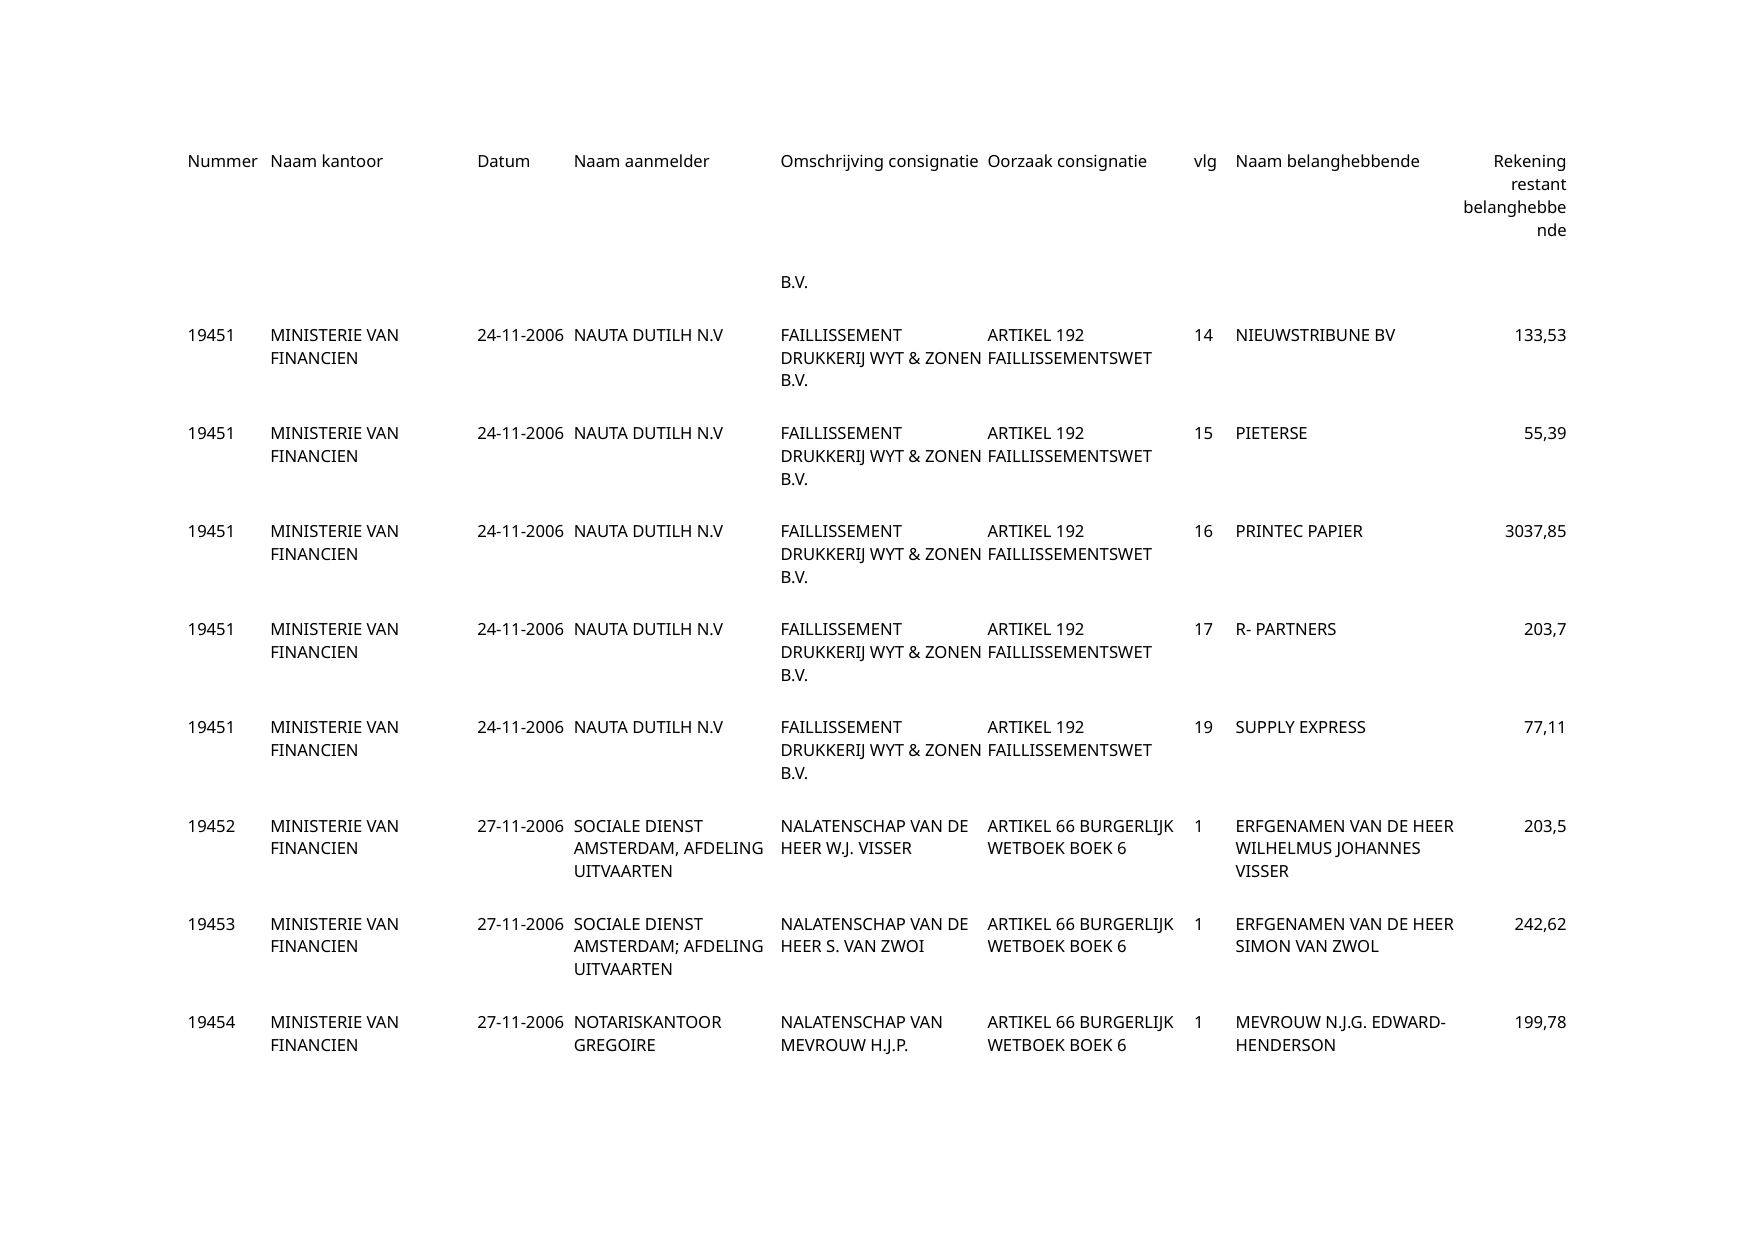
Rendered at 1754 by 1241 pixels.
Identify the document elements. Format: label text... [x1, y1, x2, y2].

table_cell ARTIKEL 192 FAILLISSEMENTSWET [987, 716, 1194, 814]
table_cell 27-11-2006 [477, 912, 573, 1010]
table_cell 19451 [188, 324, 270, 422]
table_cell B.V. [780, 271, 987, 323]
table_cell MINISTERIE VAN FINANCIEN [270, 618, 477, 716]
table_cell NALATENSCHAP VAN MEVROUW H.J.P. [780, 1010, 987, 1086]
table_cell SUPPLY EXPRESS [1235, 716, 1456, 814]
table_cell 133,53 [1456, 324, 1566, 422]
table_cell 19 [1194, 716, 1235, 814]
table_cell 199,78 [1456, 1010, 1566, 1086]
table_cell NAUTA DUTILH N.V [574, 422, 780, 520]
table_cell MINISTERIE VAN FINANCIEN [270, 912, 477, 1010]
table_cell PRINTEC PAPIER [1235, 520, 1456, 618]
table_cell SOCIALE DIENST AMSTERDAM; AFDELING UITVAARTEN [574, 912, 780, 1010]
table_cell 19453 [188, 912, 270, 1010]
table_cell 19451 [188, 716, 270, 814]
table_cell [1235, 271, 1456, 323]
table_cell 27-11-2006 [477, 1010, 573, 1086]
table_cell [188, 271, 270, 323]
table_cell FAILLISSEMENT DRUKKERIJ WYT & ZONEN B.V. [780, 324, 987, 422]
table_cell MINISTERIE VAN FINANCIEN [270, 716, 477, 814]
table_cell 27-11-2006 [477, 814, 573, 912]
table_cell [574, 271, 780, 323]
table_header Naam belanghebbende [1235, 150, 1456, 271]
table_cell 14 [1194, 324, 1235, 422]
table_header Datum [477, 150, 573, 271]
table_cell MINISTERIE VAN FINANCIEN [270, 422, 477, 520]
table_cell FAILLISSEMENT DRUKKERIJ WYT & ZONEN B.V. [780, 618, 987, 716]
table_cell 3037,85 [1456, 520, 1566, 618]
table_cell NAUTA DUTILH N.V [574, 520, 780, 618]
table_cell 242,62 [1456, 912, 1566, 1010]
table_cell MINISTERIE VAN FINANCIEN [270, 814, 477, 912]
table_cell [1194, 271, 1235, 323]
table_cell MEVROUW N.J.G. EDWARD-HENDERSON [1235, 1010, 1456, 1086]
table_cell SOCIALE DIENST AMSTERDAM, AFDELING UITVAARTEN [574, 814, 780, 912]
table_cell 24-11-2006 [477, 422, 573, 520]
table_cell NAUTA DUTILH N.V [574, 324, 780, 422]
table_cell NIEUWSTRIBUNE BV [1235, 324, 1456, 422]
table_cell 24-11-2006 [477, 716, 573, 814]
table_cell NALATENSCHAP VAN DE HEER S. VAN ZWOI [780, 912, 987, 1010]
table_cell PIETERSE [1235, 422, 1456, 520]
table_cell MINISTERIE VAN FINANCIEN [270, 324, 477, 422]
table_cell NOTARISKANTOOR GREGOIRE [574, 1010, 780, 1086]
table_cell [1456, 271, 1566, 323]
table_cell ARTIKEL 66 BURGERLIJK WETBOEK BOEK 6 [987, 814, 1194, 912]
table_cell 77,11 [1456, 716, 1566, 814]
table_cell 203,7 [1456, 618, 1566, 716]
table_cell FAILLISSEMENT DRUKKERIJ WYT & ZONEN B.V. [780, 716, 987, 814]
table_cell 1 [1194, 912, 1235, 1010]
table_cell ARTIKEL 192 FAILLISSEMENTSWET [987, 520, 1194, 618]
table_cell ARTIKEL 192 FAILLISSEMENTSWET [987, 618, 1194, 716]
table_cell 17 [1194, 618, 1235, 716]
table_cell MINISTERIE VAN FINANCIEN [270, 1010, 477, 1086]
table_header Oorzaak consignatie [987, 150, 1194, 271]
table_cell 19452 [188, 814, 270, 912]
table_cell [270, 271, 477, 323]
table_cell [987, 271, 1194, 323]
table_cell MINISTERIE VAN FINANCIEN [270, 520, 477, 618]
table_cell [477, 271, 573, 323]
table_cell 24-11-2006 [477, 618, 573, 716]
table_cell NAUTA DUTILH N.V [574, 716, 780, 814]
table_header Rekening restant belanghebbende [1456, 150, 1566, 271]
table_cell ARTIKEL 192 FAILLISSEMENTSWET [987, 324, 1194, 422]
table_cell NALATENSCHAP VAN DE HEER W.J. VISSER [780, 814, 987, 912]
table_cell 55,39 [1456, 422, 1566, 520]
table_header Nummer [188, 150, 270, 271]
table_cell ERFGENAMEN VAN DE HEER SIMON VAN ZWOL [1235, 912, 1456, 1010]
table_cell ERFGENAMEN VAN DE HEER WILHELMUS JOHANNES VISSER [1235, 814, 1456, 912]
table_cell 19454 [188, 1010, 270, 1086]
table_cell 203,5 [1456, 814, 1566, 912]
table_cell ARTIKEL 66 BURGERLIJK WETBOEK BOEK 6 [987, 1010, 1194, 1086]
table_cell 15 [1194, 422, 1235, 520]
table_cell 19451 [188, 422, 270, 520]
table_cell 19451 [188, 520, 270, 618]
table_cell ARTIKEL 66 BURGERLIJK WETBOEK BOEK 6 [987, 912, 1194, 1010]
table_cell FAILLISSEMENT DRUKKERIJ WYT & ZONEN B.V. [780, 520, 987, 618]
table_header vlg [1194, 150, 1235, 271]
table_cell 24-11-2006 [477, 324, 573, 422]
table_cell 19451 [188, 618, 270, 716]
table_cell R- PARTNERS [1235, 618, 1456, 716]
table_cell ARTIKEL 192 FAILLISSEMENTSWET [987, 422, 1194, 520]
table_header Naam kantoor [270, 150, 477, 271]
table_cell FAILLISSEMENT DRUKKERIJ WYT & ZONEN B.V. [780, 422, 987, 520]
table_header Naam aanmelder [574, 150, 780, 271]
table_cell 24-11-2006 [477, 520, 573, 618]
table_cell 16 [1194, 520, 1235, 618]
table_cell 1 [1194, 814, 1235, 912]
table_cell NAUTA DUTILH N.V [574, 618, 780, 716]
table_cell 1 [1194, 1010, 1235, 1086]
table_header Omschrijving consignatie [780, 150, 987, 271]
